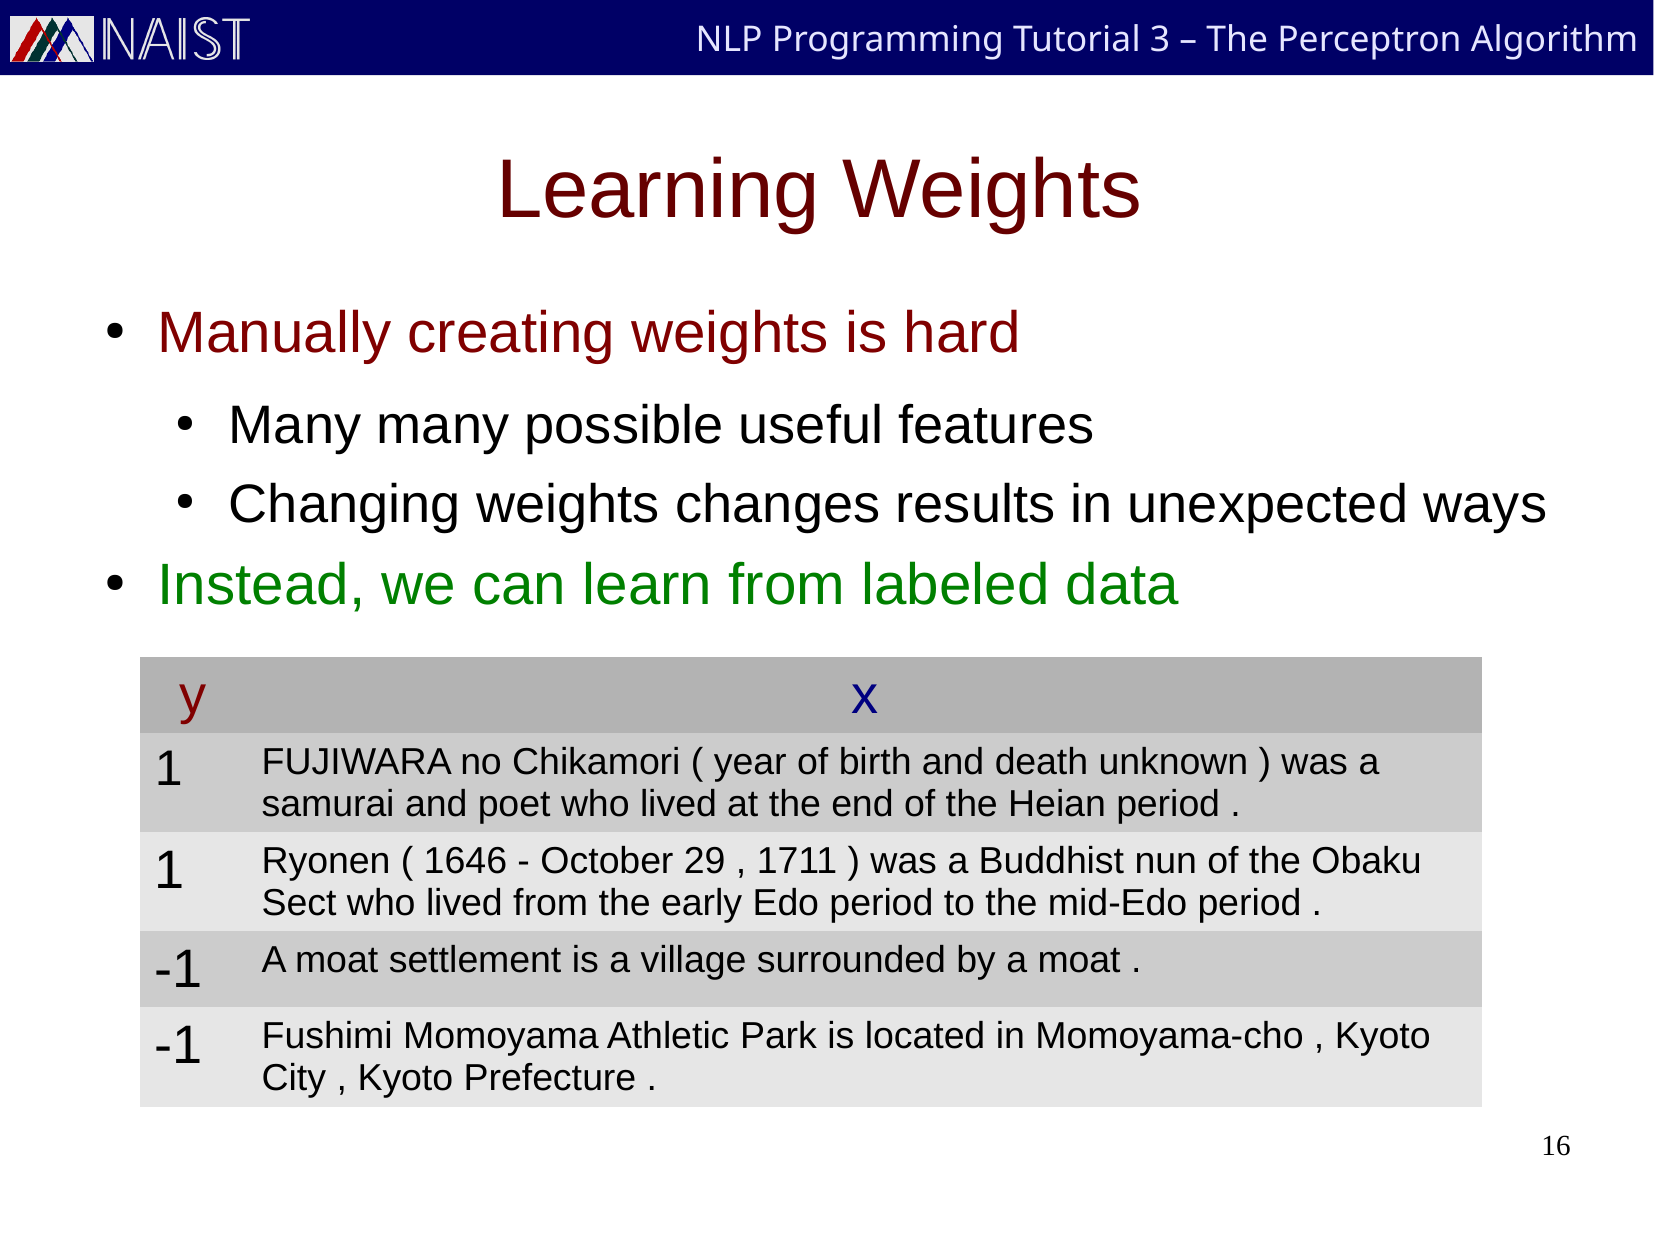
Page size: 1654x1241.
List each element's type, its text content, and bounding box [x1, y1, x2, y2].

table_cell A moat settlement is a village surrounded by a moat . [247, 931, 1482, 1007]
table_cell 1 [140, 733, 247, 832]
table_cell 1 [140, 832, 247, 931]
table_cell Fushimi Momoyama Athletic Park is located in Momoyama-cho , Kyoto City , Kyoto Prefecture . [247, 1007, 1482, 1107]
picture [10, 16, 94, 62]
title Learning Weights [75, 92, 1564, 285]
table_header x [247, 657, 1482, 733]
list Manually creating weights is hard Many many possible useful features Changing weights changes results in unexpected ways Instead, we can learn from labeled data [86, 300, 1576, 617]
table_cell FUJIWARA no Chikamori ( year of birth and death unknown ) was a samurai and poet who lived at the end of the Heian period . [247, 733, 1482, 832]
table_cell -1 [140, 1007, 247, 1107]
picture [102, 17, 251, 60]
table_header y [140, 657, 247, 733]
table_cell Ryonen ( 1646 - October 29 , 1711 ) was a Buddhist nun of the Obaku Sect who lived from the early Edo period to the mid-Edo period . [247, 832, 1482, 931]
table_cell -1 [140, 931, 247, 1007]
